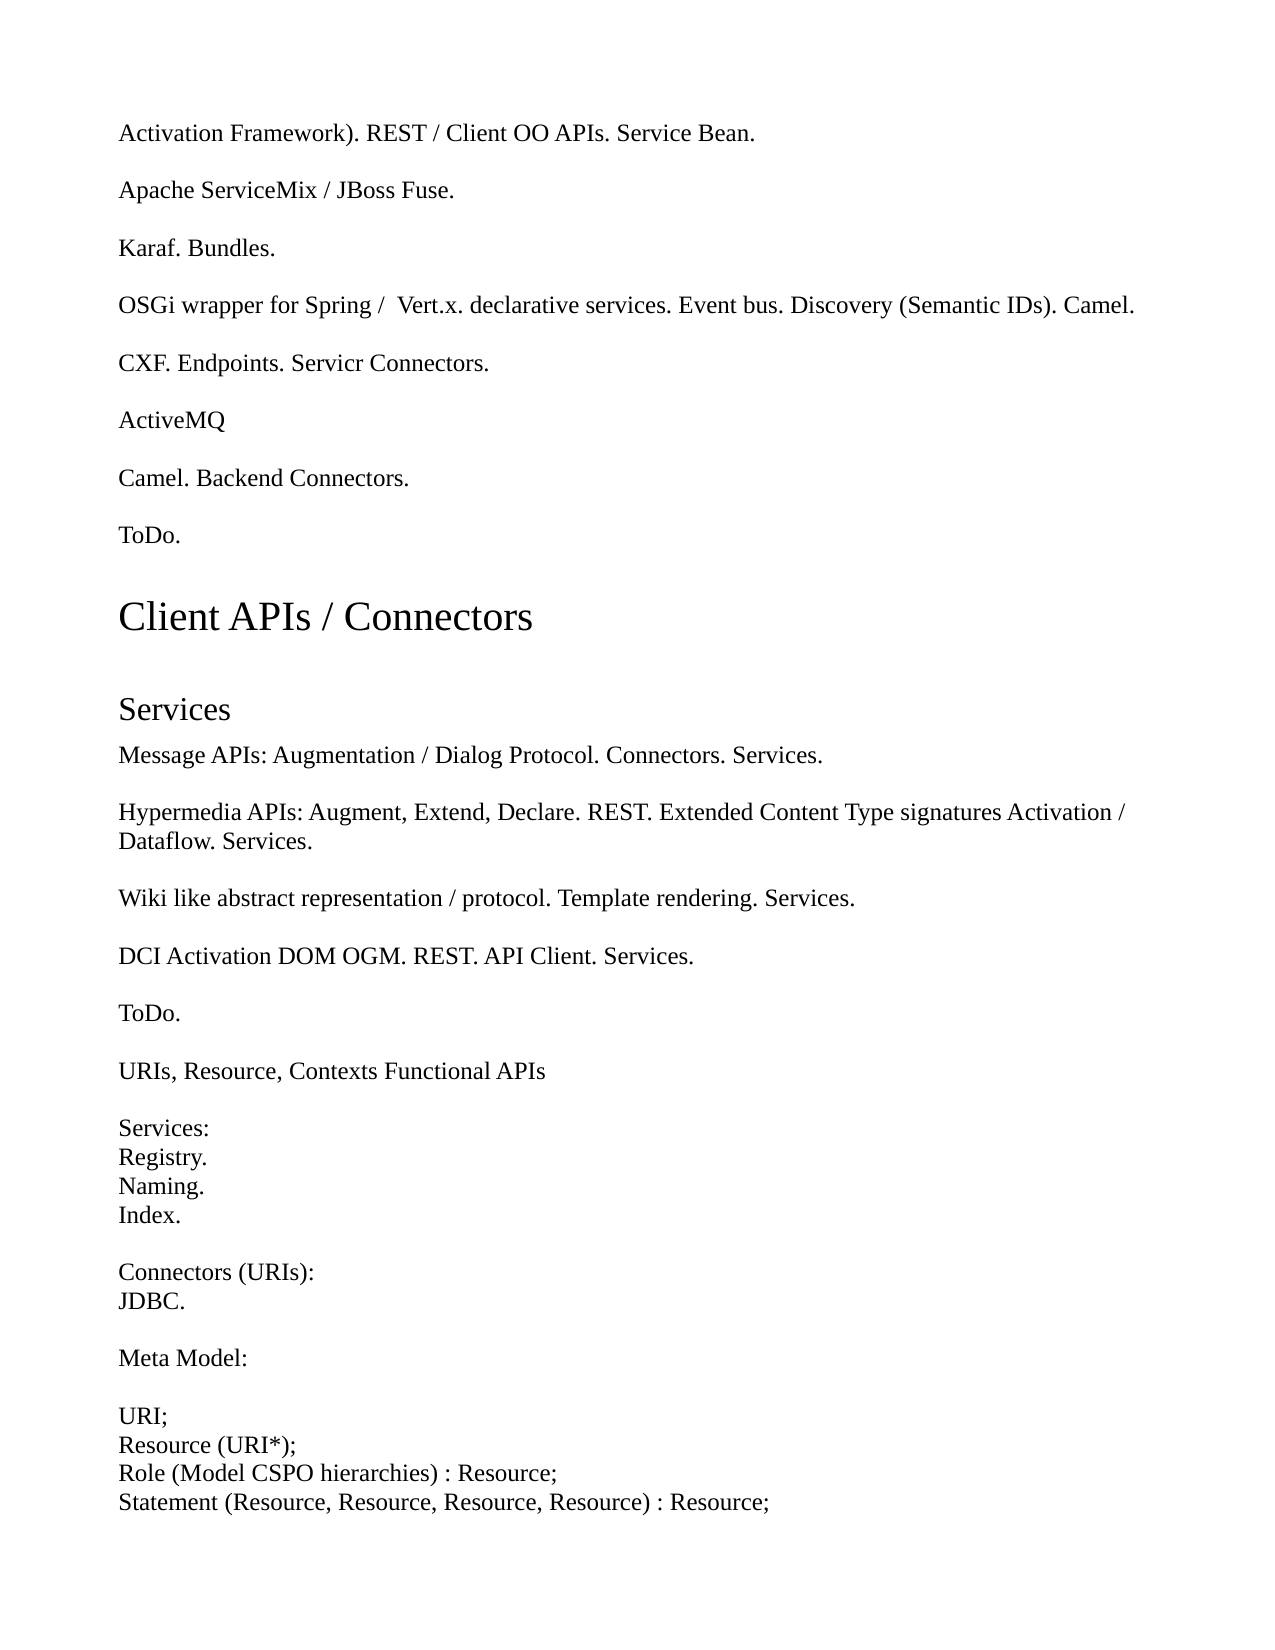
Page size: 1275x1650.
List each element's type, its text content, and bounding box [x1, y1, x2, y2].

text ToDo. [118, 521, 1157, 549]
text Role (Model CSPO hierarchies) : Resource; [118, 1458, 1157, 1487]
subtitle Client APIs / Connectors [118, 591, 1157, 639]
text URI; [118, 1401, 1157, 1430]
text Meta Model: [118, 1343, 1157, 1372]
text Statement (Resource, Resource, Resource, Resource) : Resource; [118, 1487, 1157, 1516]
text ActiveMQ [118, 406, 1157, 434]
text Index. [118, 1200, 1157, 1228]
text OSGi wrapper for Spring / Vert.x. declarative services. Event bus. Discovery (Semantic IDs). Camel. [118, 291, 1157, 319]
text Registry. [118, 1142, 1157, 1171]
text ToDo. [118, 998, 1157, 1027]
text Wiki like abstract representation / protocol. Template rendering. Services. [118, 883, 1157, 912]
text JDBC. [118, 1286, 1157, 1315]
text Karaf. Bundles. [118, 233, 1157, 262]
text Naming. [118, 1171, 1157, 1200]
text Apache ServiceMix / JBoss Fuse. [118, 176, 1157, 204]
text URIs, Resource, Contexts Functional APIs [118, 1056, 1157, 1085]
text Hypermedia APIs: Augment, Extend, Declare. REST. Extended Content Type signatures Activation / Dataflow. Services. [118, 797, 1157, 855]
text Connectors (URIs): [118, 1257, 1157, 1286]
text Resource (URI*); [118, 1430, 1157, 1458]
subtitle Services [118, 689, 1157, 727]
text Activation Framework). REST / Client OO APIs. Service Bean. [118, 118, 1157, 147]
text CXF. Endpoints. Servicr Connectors. [118, 348, 1157, 377]
text DCI Activation DOM OGM. REST. API Client. Services. [118, 941, 1157, 970]
text Message APIs: Augmentation / Dialog Protocol. Connectors. Services. [118, 740, 1157, 768]
text Services: [118, 1113, 1157, 1142]
text Camel. Backend Connectors. [118, 463, 1157, 492]
